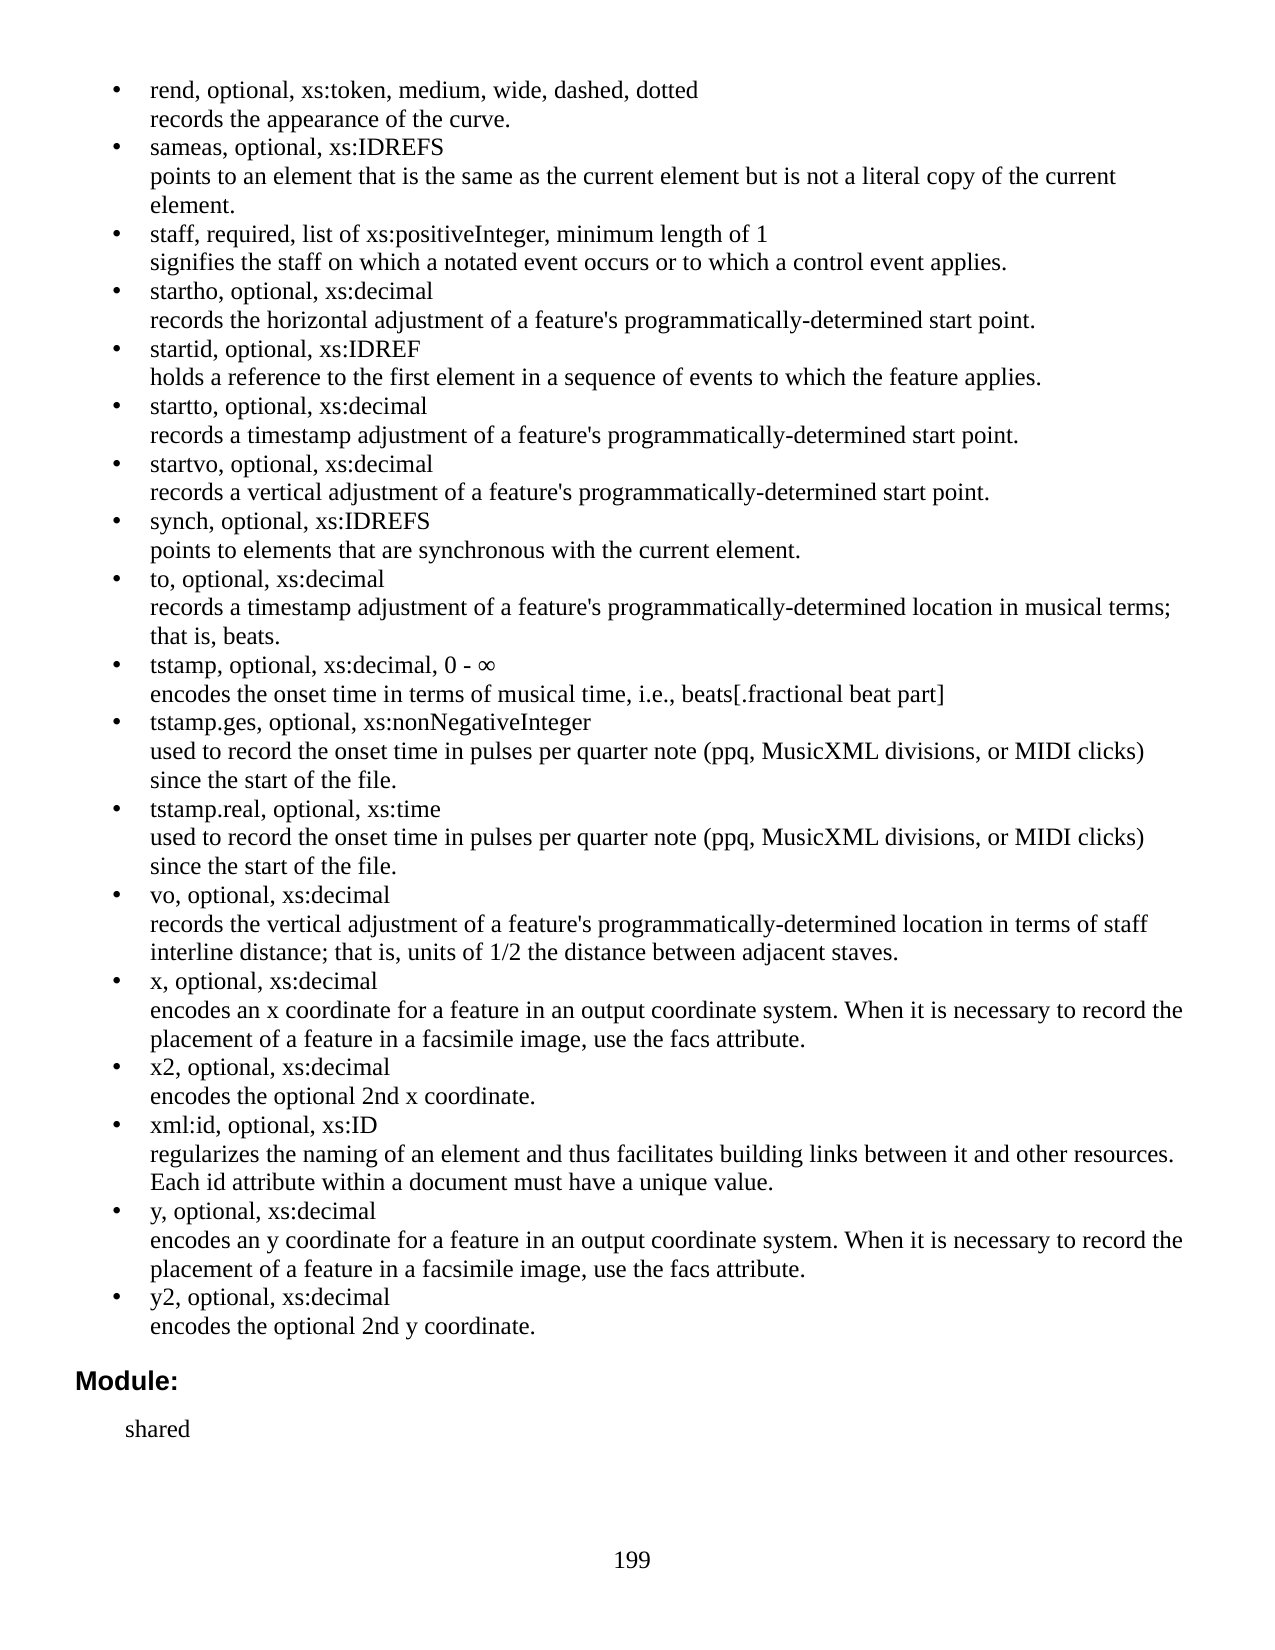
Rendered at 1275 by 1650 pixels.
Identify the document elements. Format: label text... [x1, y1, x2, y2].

list x2, optional, xs:decimal encodes the optional 2nd x coordinate. [112, 1052, 1200, 1110]
list xml:id, optional, xs:ID regularizes the naming of an element and thus facilitates building links between it and other resources. Each id attribute within a document must have a unique value. [112, 1110, 1200, 1196]
list startvo, optional, xs:decimal records a vertical adjustment of a feature's programmatically-determined start point. [112, 449, 1200, 506]
subtitle Module: [75, 1365, 1200, 1396]
list tstamp.ges, optional, xs:nonNegativeInteger used to record the onset time in pulses per quarter note (ppq, MusicXML divisions, or MIDI clicks) since the start of the file. [112, 707, 1200, 794]
list vo, optional, xs:decimal records the vertical adjustment of a feature's programmatically-determined location in terms of staff interline distance; that is, units of 1/2 the distance between adjacent staves. [112, 880, 1200, 966]
list x, optional, xs:decimal encodes an x coordinate for a feature in an output coordinate system. When it is necessary to record the placement of a feature in a facsimile image, use the facs attribute. [112, 966, 1200, 1052]
list sameas, optional, xs:IDREFS points to an element that is the same as the current element but is not a literal copy of the current element. [112, 132, 1200, 219]
list y, optional, xs:decimal encodes an y coordinate for a feature in an output coordinate system. When it is necessary to record the placement of a feature in a facsimile image, use the facs attribute. [112, 1196, 1200, 1282]
list staff, required, list of xs:positiveInteger, minimum length of 1 signifies the staff on which a notated event occurs or to which a control event applies. [112, 219, 1200, 276]
text shared [75, 1414, 1200, 1443]
list tstamp, optional, xs:decimal, 0 - ∞ encodes the onset time in terms of musical time, i.e., beats[.fractional beat part] [112, 650, 1200, 707]
list tstamp.real, optional, xs:time used to record the onset time in pulses per quarter note (ppq, MusicXML divisions, or MIDI clicks) since the start of the file. [112, 794, 1200, 880]
list to, optional, xs:decimal records a timestamp adjustment of a feature's programmatically-determined location in musical terms; that is, beats. [112, 564, 1200, 650]
list startto, optional, xs:decimal records a timestamp adjustment of a feature's programmatically-determined start point. [112, 391, 1200, 449]
list rend, optional, xs:token, medium, wide, dashed, dotted records the appearance of the curve. [112, 75, 1200, 132]
list startho, optional, xs:decimal records the horizontal adjustment of a feature's programmatically-determined start point. [112, 276, 1200, 334]
list synch, optional, xs:IDREFS points to elements that are synchronous with the current element. [112, 506, 1200, 564]
list startid, optional, xs:IDREF holds a reference to the first element in a sequence of events to which the feature applies. [112, 334, 1200, 391]
list y2, optional, xs:decimal encodes the optional 2nd y coordinate. [112, 1282, 1200, 1340]
